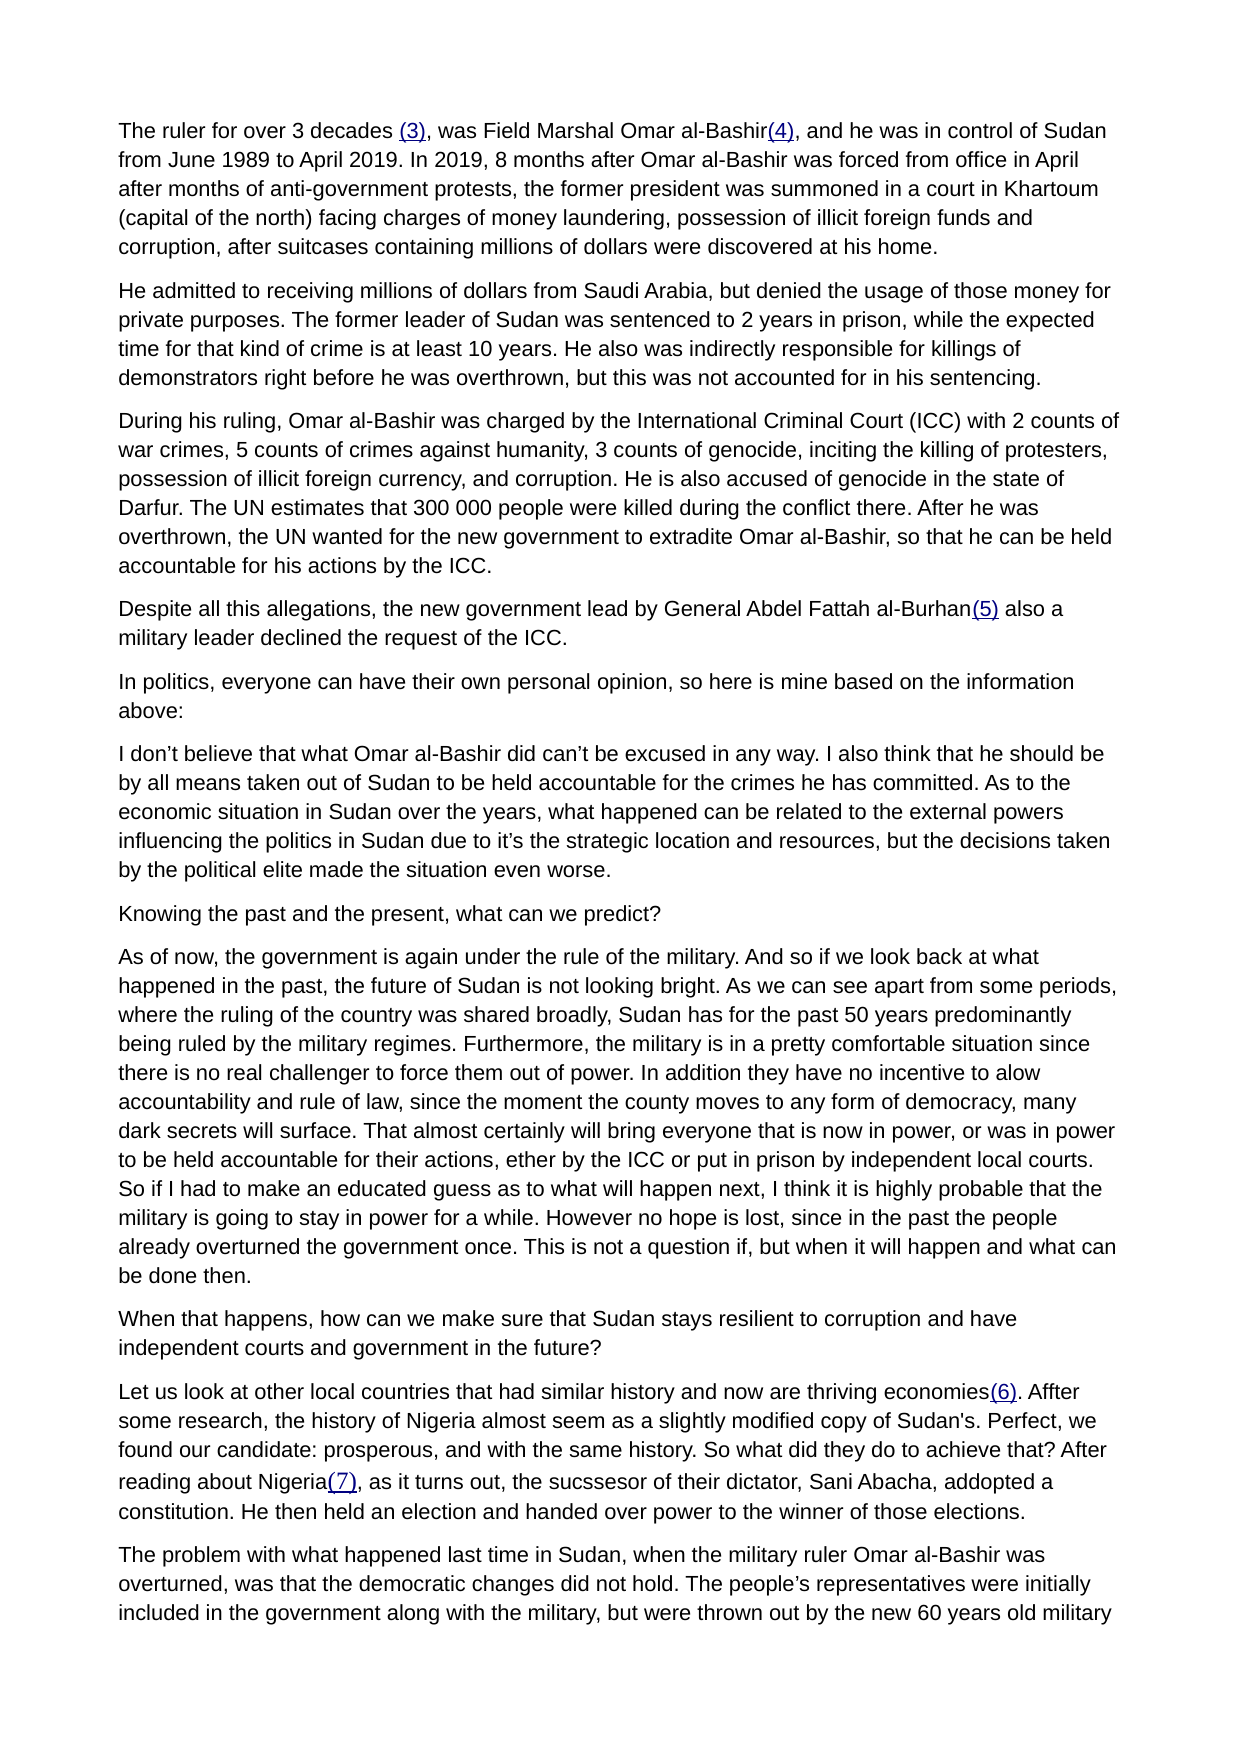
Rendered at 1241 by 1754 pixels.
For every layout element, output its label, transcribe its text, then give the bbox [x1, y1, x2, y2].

text Knowing the past and the present, what can we predict? [118, 901, 1122, 926]
text Despite all this allegations, the new government lead by General Abdel Fattah al-Burhan(5) also a military leader declined the request of the ICC. [118, 596, 1122, 650]
text In politics, everyone can have their own personal opinion, so here is mine based on the information above: [118, 669, 1122, 723]
text The ruler for over 3 decades (3), was Field Marshal Omar al-Bashir(4), and he was in control of Sudan from June 1989 to April 2019. In 2019, 8 months after Omar al-Bashir was forced from office in April after months of anti-government protests, the former president was summoned in a court in Khartoum (capital of the north) facing charges of money laundering, possession of illicit foreign funds and corruption, after suitcases containing millions of dollars were discovered at his home. [118, 118, 1122, 259]
text The problem with what happened last time in Sudan, when the military ruler Omar al-Bashir was overturned, was that the democratic changes did not hold. The people’s representatives were initially included in the government along with the military, but were thrown out by the new 60 years old military [118, 1542, 1122, 1625]
text When that happens, how can we make sure that Sudan stays resilient to corruption and have independent courts and government in the future? [118, 1306, 1122, 1360]
text As of now, the government is again under the rule of the military. And so if we look back at what happened in the past, the future of Sudan is not looking bright. As we can see apart from some periods, where the ruling of the country was shared broadly, Sudan has for the past 50 years predominantly being ruled by the military regimes. Furthermore, the military is in a pretty comfortable situation since there is no real challenger to force them out of power. In addition they have no incentive to alow accountability and rule of law, since the moment the county moves to any form of democracy, many dark secrets will surface. That almost certainly will bring everyone that is now in power, or was in power to be held accountable for their actions, ether by the ICC or put in prison by independent local courts. So if I had to make an educated guess as to what will happen next, I think it is highly probable that the military is going to stay in power for a while. However no hope is lost, since in the past the people already overturned the government once. This is not a question if, but when it will happen and what can be done then. [118, 944, 1122, 1288]
text He admitted to receiving millions of dollars from Saudi Arabia, but denied the usage of those money for private purposes. The former leader of Sudan was sentenced to 2 years in prison, while the expected time for that kind of crime is at least 10 years. He also was indirectly responsible for killings of demonstrators right before he was overthrown, but this was not accounted for in his sentencing. [118, 277, 1122, 389]
text During his ruling, Omar al-Bashir was charged by the International Criminal Court (ICC) with 2 counts of war crimes, 5 counts of crimes against humanity, 3 counts of genocide, inciting the killing of protesters, possession of illicit foreign currency, and corruption. He is also accused of genocide in the state of Darfur. The UN estimates that 300 000 people were killed during the conflict there. After he was overthrown, the UN wanted for the new government to extradite Omar al-Bashir, so that he can be held accountable for his actions by the ICC. [118, 408, 1122, 578]
text Let us look at other local countries that had similar history and now are thriving economies(6). Affter some research, the history of Nigeria almost seem as a slightly modified copy of Sudan's. Perfect, we found our candidate: prosperous, and with the same history. So what did they do to achieve that? After reading about Nigeria(7), as it turns out, the sucssesor of their dictator, Sani Abacha, addopted a constitution. He then held an election and handed over power to the winner of those elections. [118, 1379, 1122, 1524]
text I don’t believe that what Omar al-Bashir did can’t be excused in any way. I also think that he should be by all means taken out of Sudan to be held accountable for the crimes he has committed. As to the economic situation in Sudan over the years, what happened can be related to the external powers influencing the politics in Sudan due to it’s the strategic location and resources, but the decisions taken by the political elite made the situation even worse. [118, 741, 1122, 882]
